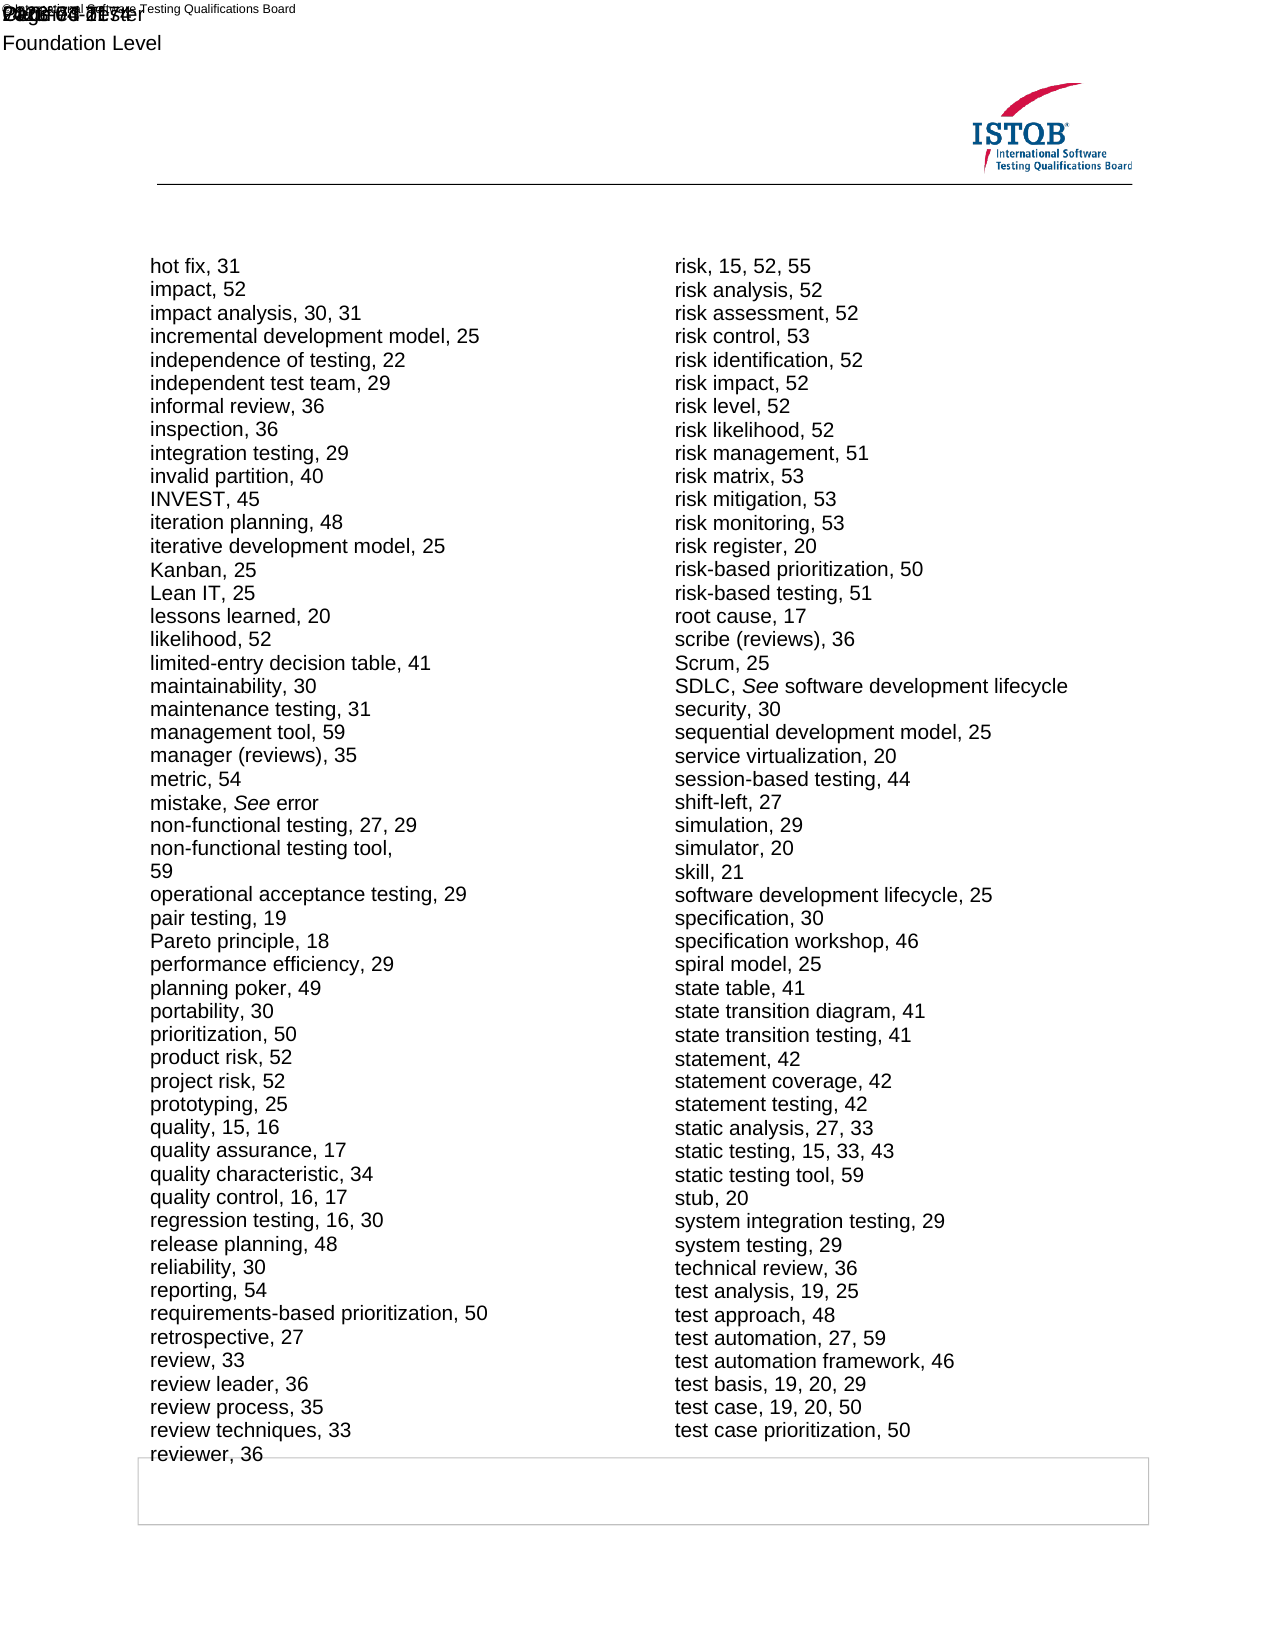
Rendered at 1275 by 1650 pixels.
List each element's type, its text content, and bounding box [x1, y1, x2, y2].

text portability, 30 [150, 999, 492, 1023]
text quality, 15, 16 [150, 1116, 492, 1139]
text root cause, 17 [674, 605, 1150, 628]
text reliability, 30 [150, 1256, 492, 1279]
text risk management, 51 [674, 442, 1150, 465]
text risk assessment, 52 [674, 302, 1150, 325]
text Pareto principle, 18 [150, 930, 492, 953]
text specification workshop, 46 [674, 930, 1150, 953]
text product risk, 52 [150, 1046, 492, 1069]
text project risk, 52 [150, 1069, 492, 1093]
text shift-left, 27 [674, 791, 1150, 814]
text iterative development model, 25 Kanban, 25 [150, 534, 446, 581]
text integration testing, 29 [150, 441, 492, 464]
text risk monitoring, 53 [674, 512, 1150, 535]
picture [972, 83, 1132, 174]
text static testing, 15, 33, 43 static testing tool, 59 stub, 20 [674, 1139, 908, 1210]
text manager (reviews), 35 [150, 744, 492, 767]
text quality control, 16, 17 [150, 1186, 492, 1209]
text requirements-based prioritization, 50 [150, 1302, 492, 1326]
text non-functional testing, 27, 29 non-functional testing tool, 59 [150, 814, 422, 883]
text software development lifecycle, 25 specification, 30 [674, 884, 1009, 930]
text reporting, 54 [150, 1279, 492, 1302]
text risk mitigation, 53 [674, 488, 1150, 512]
text skill, 21 [674, 860, 1150, 884]
text maintenance testing, 31 [150, 698, 492, 721]
text planning poker, 49 [150, 976, 492, 999]
text invalid partition, 40 [150, 464, 492, 488]
text risk matrix, 53 [674, 465, 1150, 488]
text risk control, 53 [674, 325, 1150, 348]
text SDLC, See software development lifecycle security, 30 [674, 675, 1071, 721]
text risk likelihood, 52 [674, 418, 1150, 442]
text risk, 15, 52, 55 [674, 255, 1150, 278]
text session-based testing, 44 [674, 768, 1150, 791]
text iteration planning, 48 [150, 511, 492, 534]
text release planning, 48 [150, 1232, 492, 1256]
text simulation, 29 [674, 814, 1150, 837]
text limited-entry decision table, 41 maintainability, 30 [150, 651, 492, 698]
text review techniques, 33 [150, 1419, 492, 1442]
text hot fix, 31 [150, 254, 492, 278]
text statement coverage, 42 [674, 1070, 1150, 1093]
text statement testing, 42 [674, 1093, 1150, 1116]
text test case, 19, 20, 50 [674, 1396, 1150, 1419]
text risk identification, 52 [674, 348, 1150, 372]
text incremental development model, 25 independence of testing, 22 independent test team, 29 [150, 325, 482, 395]
text test automation, 27, 59 [674, 1327, 1150, 1350]
text state transition diagram, 41 state transition testing, 41 statement, 42 [674, 1000, 968, 1070]
text risk analysis, 52 [674, 278, 1150, 302]
text review leader, 36 [150, 1372, 492, 1396]
text review, 33 [150, 1349, 492, 1372]
text risk-based prioritization, 50 [674, 558, 1150, 581]
text test approach, 48 [674, 1303, 1150, 1327]
text risk impact, 52 [674, 372, 1150, 395]
text prototyping, 25 [150, 1093, 492, 1116]
text risk register, 20 [674, 535, 1150, 558]
text quality characteristic, 34 [150, 1162, 492, 1186]
text state table, 41 [674, 977, 1150, 1000]
text informal review, 36 [150, 395, 492, 418]
text inspection, 36 [150, 418, 492, 441]
text test case prioritization, 50 [674, 1419, 1150, 1443]
text sequential development model, 25 service virtualization, 20 [674, 721, 1009, 768]
text static analysis, 27, 33 [674, 1116, 1150, 1139]
text prioritization, 50 [150, 1023, 492, 1046]
text impact analysis, 30, 31 [150, 301, 492, 325]
text scribe (reviews), 36 [674, 628, 1150, 651]
text metric, 54 mistake, See error [150, 767, 320, 814]
text INVEST, 45 [150, 488, 492, 511]
text operational acceptance testing, 29 pair testing, 19 [150, 883, 492, 930]
text likelihood, 52 [150, 628, 492, 651]
text lessons learned, 20 [150, 605, 492, 628]
text management tool, 59 [150, 721, 492, 744]
text simulator, 20 [674, 837, 1150, 860]
text technical review, 36 [674, 1257, 1150, 1280]
text risk level, 52 [674, 395, 1150, 418]
text quality assurance, 17 [150, 1139, 492, 1162]
text regression testing, 16, 30 [150, 1209, 492, 1232]
text performance efficiency, 29 [150, 953, 492, 976]
text impact, 52 [150, 278, 492, 301]
text test analysis, 19, 25 [674, 1280, 1150, 1303]
text spiral model, 25 [674, 953, 1150, 977]
text Scrum, 25 [674, 651, 1150, 675]
text system integration testing, 29 system testing, 29 [674, 1210, 1009, 1257]
text risk-based testing, 51 [674, 581, 1150, 605]
text Lean IT, 25 [150, 581, 492, 605]
text retrospective, 27 [150, 1326, 492, 1349]
text review process, 35 [150, 1396, 492, 1419]
text reviewer, 36 [150, 1442, 492, 1466]
text test automation framework, 46 test basis, 19, 20, 29 [674, 1350, 968, 1396]
